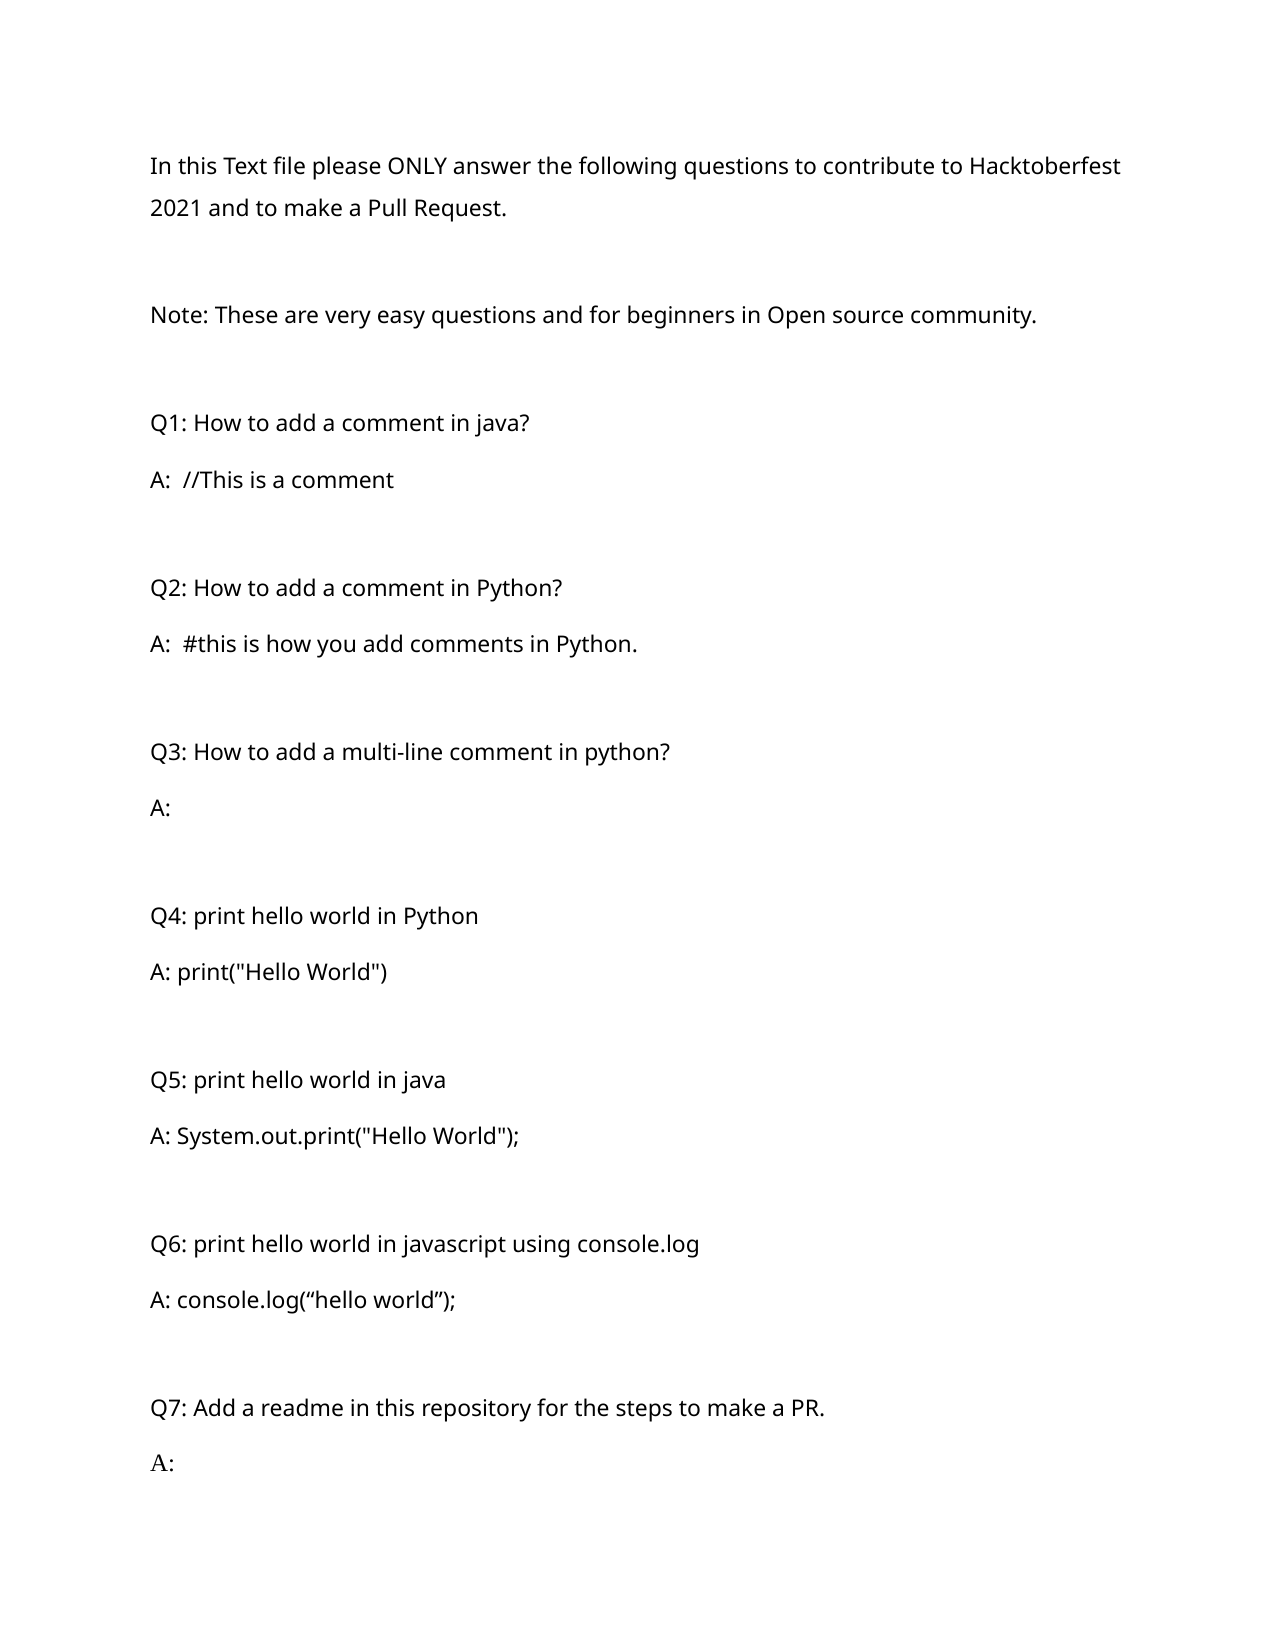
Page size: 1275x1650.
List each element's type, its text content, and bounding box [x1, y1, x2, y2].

text A: print("Hello World") [150, 956, 1125, 987]
text Q5: print hello world in java [150, 1064, 1125, 1095]
text A: [150, 792, 1125, 823]
text Q6: print hello world in javascript using console.log [150, 1228, 1125, 1259]
text A: #this is how you add comments in Python. [150, 628, 1125, 659]
text A: System.out.print("Hello World"); [150, 1120, 1125, 1151]
text Q4: print hello world in Python [150, 899, 1125, 931]
text A: //This is a comment [150, 463, 1125, 495]
text Q1: How to add a comment in java? [150, 407, 1125, 439]
text A: [150, 1448, 1125, 1477]
text A: console.log(“hello world”); [150, 1284, 1125, 1315]
text Q3: How to add a multi-line comment in python? [150, 736, 1125, 767]
text In this Text file please ONLY answer the following questions to contribute to Hacktoberfest 2021 and to make a Pull Request. [150, 150, 1125, 223]
text Q7: Add a readme in this repository for the steps to make a PR. [150, 1392, 1125, 1423]
text Q2: How to add a comment in Python? [150, 571, 1125, 603]
text Note: These are very easy questions and for beginners in Open source community. [150, 299, 1125, 331]
